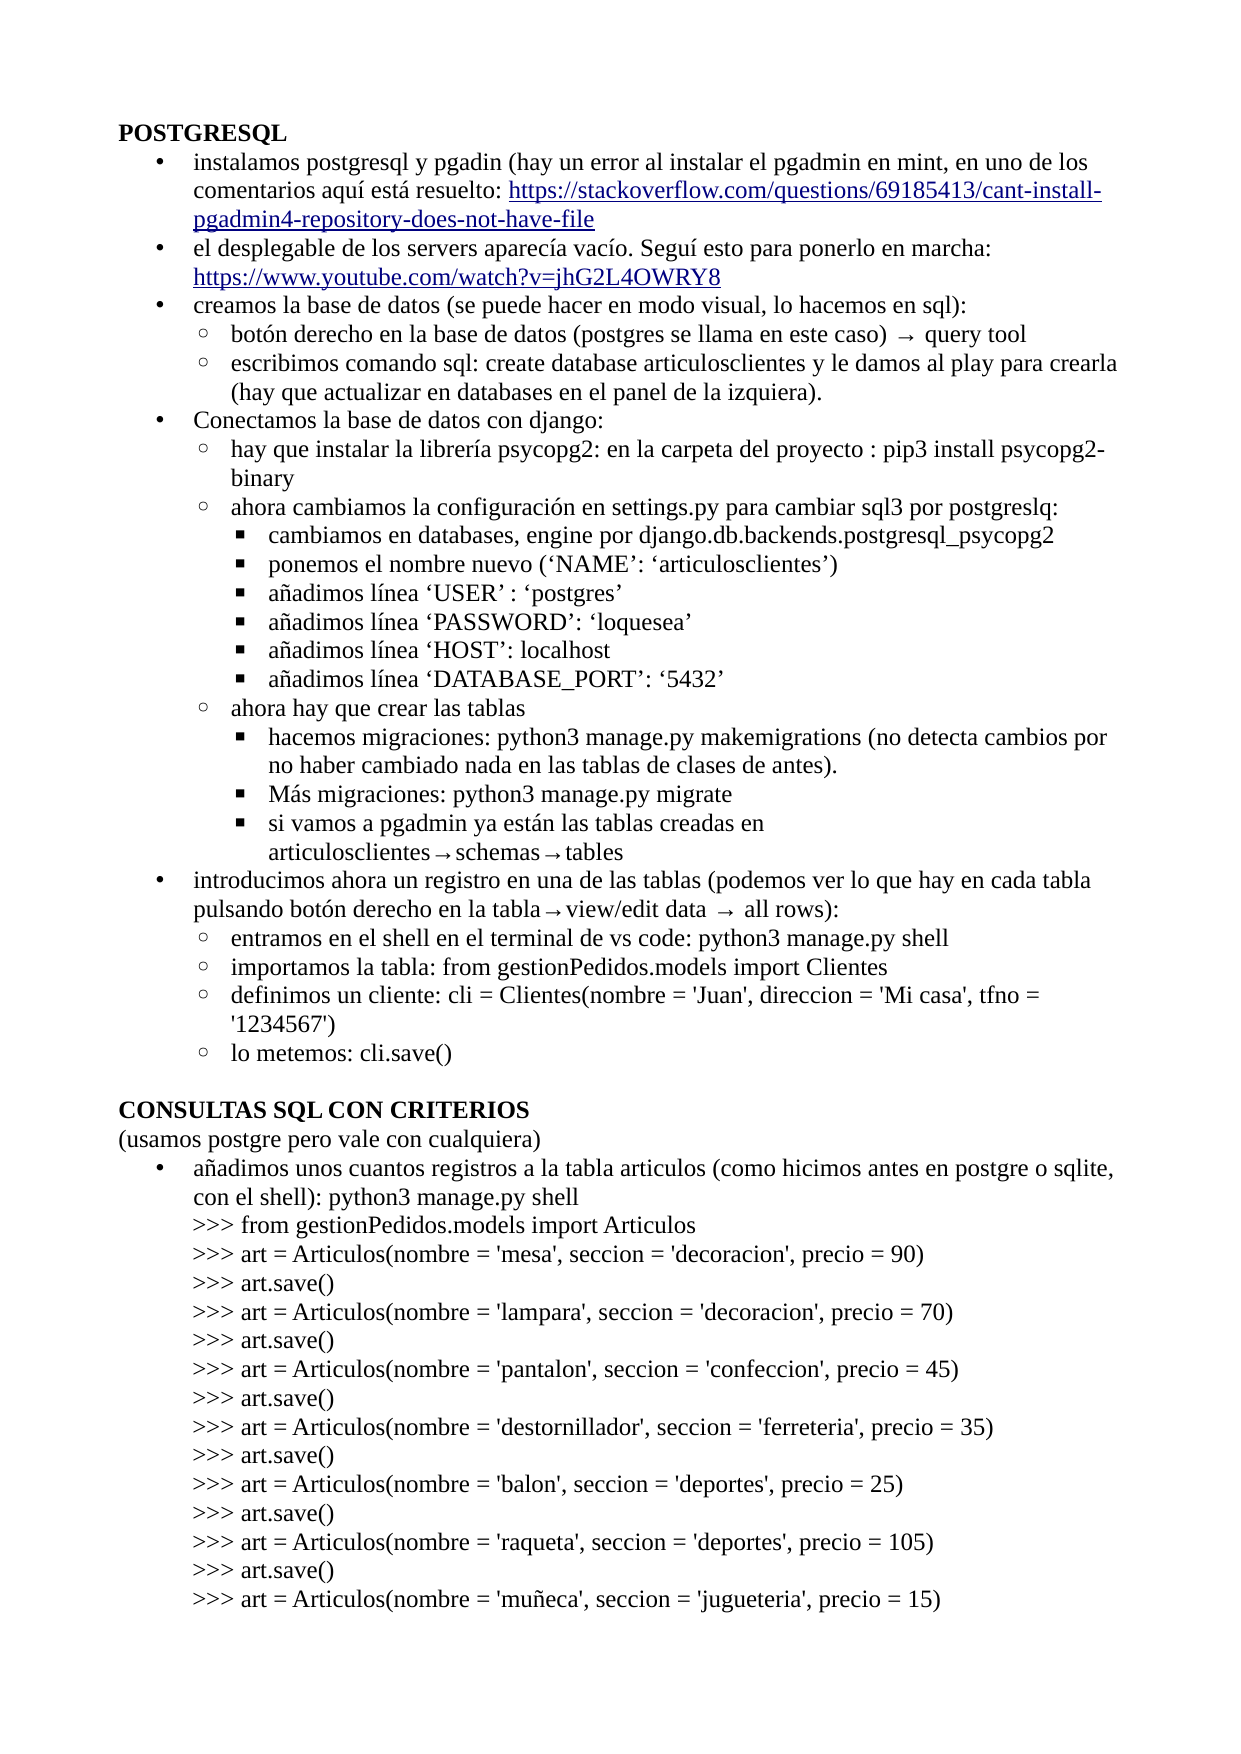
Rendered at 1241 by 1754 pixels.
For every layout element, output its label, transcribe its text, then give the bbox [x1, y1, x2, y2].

list el desplegable de los servers aparecía vacío. Seguí esto para ponerlo en marcha: https://www.youtube.com/watch?v=jhG2L4OWRY8 [156, 233, 1122, 291]
list hay que instalar la librería psycopg2: en la carpeta del proyecto : pip3 install psycopg2-binary [193, 434, 1122, 492]
list ahora hay que crear las tablas [193, 693, 1122, 722]
text >>> art.save() [192, 1441, 1122, 1469]
text >>> art.save() [192, 1556, 1122, 1584]
list instalamos postgresql y pgadin (hay un error al instalar el pgadmin en mint, en uno de los comentarios aquí está resuelto: https://stackoverflow.com/questions/69185413/cant-install-pgadmin4-repository-does-not-have-file [156, 147, 1122, 233]
text >>> art.save() [192, 1268, 1122, 1297]
list botón derecho en la base de datos (postgres se llama en este caso) → query tool [193, 319, 1122, 348]
list añadimos línea ‘PASSWORD’: ‘loquesea’ [231, 607, 1122, 636]
text >>> from gestionPedidos.models import Articulos [192, 1211, 1122, 1239]
text >>> art = Articulos(nombre = 'raqueta', seccion = 'deportes', precio = 105) [192, 1527, 1122, 1556]
text >>> art = Articulos(nombre = 'muñeca', seccion = 'jugueteria', precio = 15) [192, 1584, 1122, 1613]
list escribimos comando sql: create database articulosclientes y le damos al play para crearla (hay que actualizar en databases en el panel de la izquiera). [193, 348, 1122, 406]
text POSTGRESQL [118, 118, 1122, 147]
list ahora cambiamos la configuración en settings.py para cambiar sql3 por postgreslq: [193, 492, 1122, 521]
text >>> art.save() [192, 1326, 1122, 1354]
list entramos en el shell en el terminal de vs code: python3 manage.py shell [193, 923, 1122, 952]
list definimos un cliente: cli = Clientes(nombre = 'Juan', direccion = 'Mi casa', tfno = '1234567') [193, 981, 1122, 1038]
list añadimos unos cuantos registros a la tabla articulos (como hicimos antes en postgre o sqlite, con el shell): python3 manage.py shell [156, 1153, 1122, 1211]
text >>> art = Articulos(nombre = 'pantalon', seccion = 'confeccion', precio = 45) [192, 1354, 1122, 1383]
text (usamos postgre pero vale con cualquiera) [118, 1124, 1122, 1153]
list hacemos migraciones: python3 manage.py makemigrations (no detecta cambios por no haber cambiado nada en las tablas de clases de antes). [231, 722, 1122, 779]
text >>> art = Articulos(nombre = 'mesa', seccion = 'decoracion', precio = 90) [192, 1239, 1122, 1268]
text >>> art.save() [192, 1383, 1122, 1412]
text CONSULTAS SQL CON CRITERIOS [118, 1096, 1122, 1124]
list si vamos a pgadmin ya están las tablas creadas en articulosclientes→schemas→tables [231, 808, 1122, 866]
text >>> art = Articulos(nombre = 'balon', seccion = 'deportes', precio = 25) [192, 1469, 1122, 1498]
list lo metemos: cli.save() [193, 1038, 1122, 1067]
list Conectamos la base de datos con django: [156, 406, 1122, 434]
text >>> art = Articulos(nombre = 'destornillador', seccion = 'ferreteria', precio = 35) [192, 1412, 1122, 1441]
text >>> art.save() [192, 1498, 1122, 1527]
list creamos la base de datos (se puede hacer en modo visual, lo hacemos en sql): [156, 291, 1122, 319]
list introducimos ahora un registro en una de las tablas (podemos ver lo que hay en cada tabla pulsando botón derecho en la tabla→view/edit data → all rows): [156, 866, 1122, 923]
list ponemos el nombre nuevo (‘NAME’: ‘articulosclientes’) [231, 549, 1122, 578]
list importamos la tabla: from gestionPedidos.models import Clientes [193, 952, 1122, 981]
text >>> art = Articulos(nombre = 'lampara', seccion = 'decoracion', precio = 70) [192, 1297, 1122, 1326]
list añadimos línea ‘DATABASE_PORT’: ‘5432’ [231, 664, 1122, 693]
list cambiamos en databases, engine por django.db.backends.postgresql_psycopg2 [231, 521, 1122, 549]
list añadimos línea ‘HOST’: localhost [231, 636, 1122, 664]
list Más migraciones: python3 manage.py migrate [231, 779, 1122, 808]
list añadimos línea ‘USER’ : ‘postgres’ [231, 578, 1122, 607]
